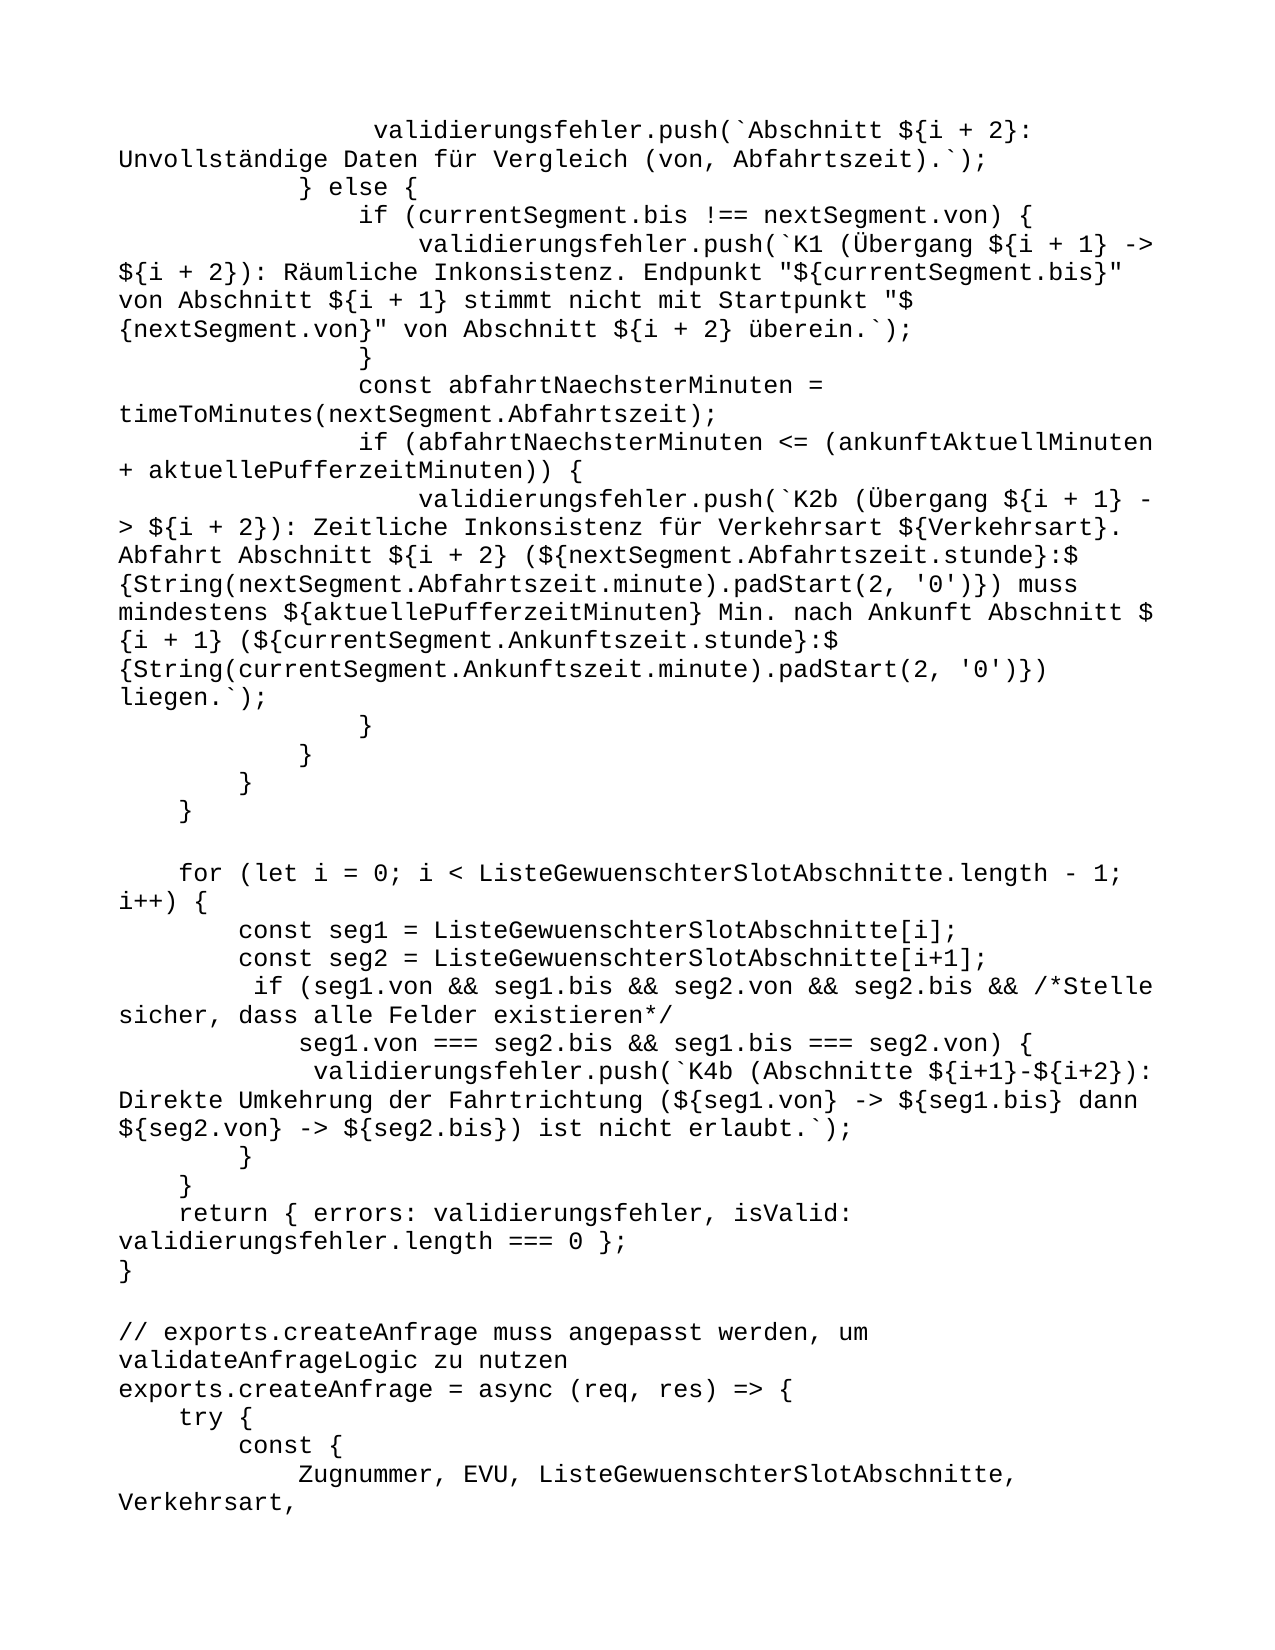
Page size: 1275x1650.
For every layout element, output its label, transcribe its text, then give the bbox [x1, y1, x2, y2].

text validierungsfehler.push(`K4b (Abschnitte ${i+1}-${i+2}): Direkte Umkehrung der Fahrtrichtung (${seg1.von} -> ${seg1.bis} dann ${seg2.von} -> ${seg2.bis}) ist nicht erlaubt.`); [118, 1059, 1157, 1144]
text const abfahrtNaechsterMinuten = timeToMinutes(nextSegment.Abfahrtszeit); [118, 373, 1157, 430]
text validierungsfehler.push(`Abschnitt ${i + 2}: Unvollständige Daten für Vergleich (von, Abfahrtszeit).`); [118, 118, 1157, 175]
text } [118, 1172, 1157, 1201]
text const seg2 = ListeGewuenschterSlotAbschnitte[i+1]; [118, 946, 1157, 974]
text } [118, 1257, 1157, 1286]
text } else { [118, 175, 1157, 203]
text if (abfahrtNaechsterMinuten <= (ankunftAktuellMinuten + aktuellePufferzeitMinuten)) { [118, 430, 1157, 486]
text } [118, 798, 1157, 826]
text } [118, 345, 1157, 373]
text } [118, 741, 1157, 770]
text } [118, 770, 1157, 798]
text validierungsfehler.push(`K1 (Übergang ${i + 1} -> ${i + 2}): Räumliche Inkonsistenz. Endpunkt "${currentSegment.bis}" von Abschnitt ${i + 1} stimmt nicht mit Startpunkt "${nextSegment.von}" von Abschnitt ${i + 2} überein.`); [118, 231, 1157, 345]
text try { [118, 1404, 1157, 1433]
text seg1.von === seg2.bis && seg1.bis === seg2.von) { [118, 1031, 1157, 1059]
text if (seg1.von && seg1.bis && seg2.von && seg2.bis && /*Stelle sicher, dass alle Felder existieren*/ [118, 974, 1157, 1031]
text const seg1 = ListeGewuenschterSlotAbschnitte[i]; [118, 917, 1157, 946]
text if (currentSegment.bis !== nextSegment.von) { [118, 203, 1157, 231]
text Zugnummer, EVU, ListeGewuenschterSlotAbschnitte, Verkehrsart, [118, 1461, 1157, 1518]
text validierungsfehler.push(`K2b (Übergang ${i + 1} -> ${i + 2}): Zeitliche Inkonsistenz für Verkehrsart ${Verkehrsart}. Abfahrt Abschnitt ${i + 2} (${nextSegment.Abfahrtszeit.stunde}:${String(nextSegment.Abfahrtszeit.minute).padStart(2, '0')}) muss mindestens ${aktuellePufferzeitMinuten} Min. nach Ankunft Abschnitt ${i + 1} (${currentSegment.Ankunftszeit.stunde}:${String(currentSegment.Ankunftszeit.minute).padStart(2, '0')}) liegen.`); [118, 486, 1157, 713]
text exports.createAnfrage = async (req, res) => { [118, 1376, 1157, 1404]
text for (let i = 0; i < ListeGewuenschterSlotAbschnitte.length - 1; i++) { [118, 861, 1157, 917]
text } [118, 1144, 1157, 1172]
text return { errors: validierungsfehler, isValid: validierungsfehler.length === 0 }; [118, 1201, 1157, 1257]
text } [118, 713, 1157, 741]
text const { [118, 1433, 1157, 1461]
text // exports.createAnfrage muss angepasst werden, um validateAnfrageLogic zu nutzen [118, 1319, 1157, 1376]
